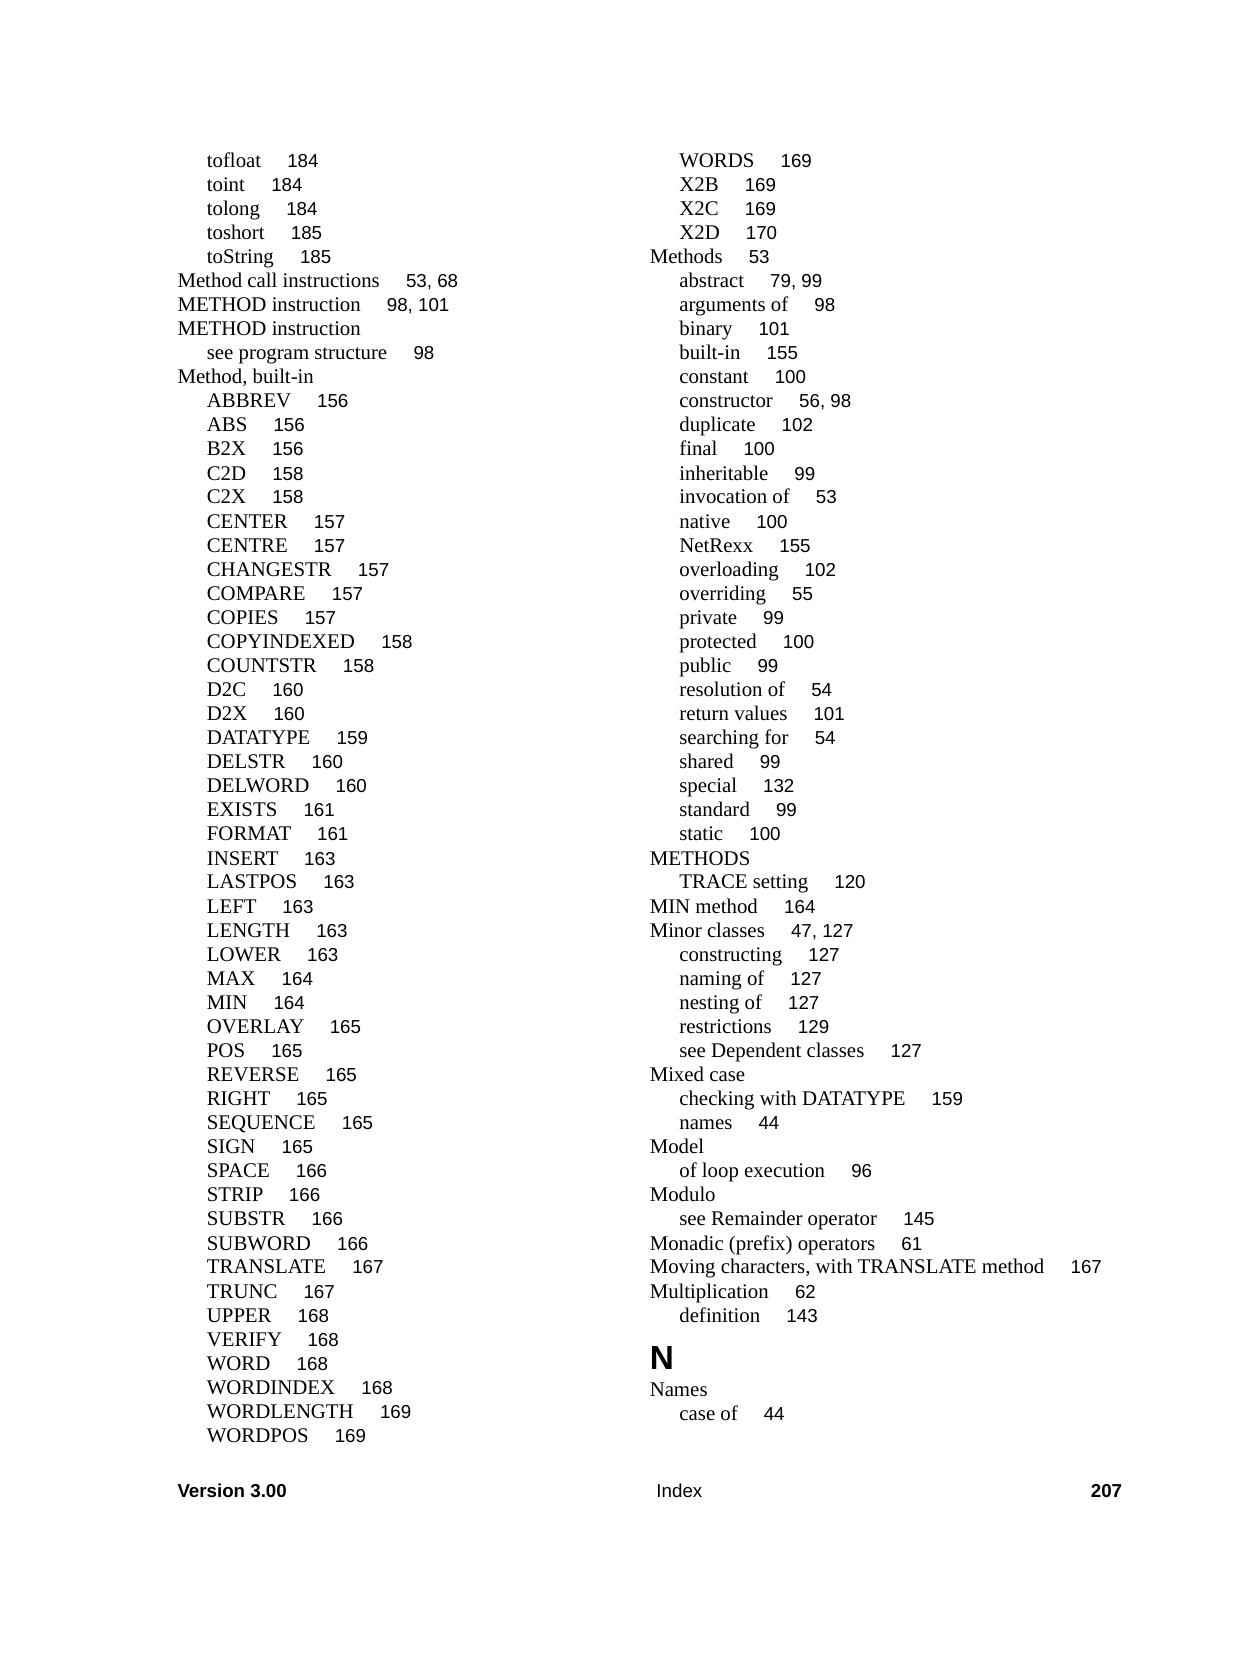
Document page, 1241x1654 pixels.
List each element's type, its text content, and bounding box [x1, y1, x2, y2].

text native 100 [679, 508, 1122, 533]
text COPIES 157 [207, 605, 649, 629]
text case of 44 [679, 1401, 1122, 1425]
text see program structure 98 [207, 340, 649, 364]
text VERIFY 168 [207, 1327, 649, 1351]
text X2D 170 [679, 220, 1122, 244]
text METHOD instruction 98, 101 [177, 292, 649, 316]
text TRANSLATE 167 [207, 1254, 649, 1278]
text constant 100 [679, 364, 1122, 388]
text METHOD instruction [177, 316, 649, 340]
text Model [649, 1134, 1122, 1158]
text private 99 [679, 605, 1122, 629]
text toString 185 [207, 244, 649, 268]
text SIGN 165 [207, 1134, 649, 1158]
text tofloat 184 [207, 148, 649, 172]
text constructing 127 [679, 942, 1122, 966]
text see Remainder operator 145 [679, 1206, 1122, 1230]
text LOWER 163 [207, 942, 649, 966]
text standard 99 [679, 797, 1122, 821]
text Methods 53 [649, 244, 1122, 268]
text Moving characters, with TRANSLATE method 167 [649, 1254, 1122, 1278]
text of loop execution 96 [679, 1158, 1122, 1182]
text Method, built-in [177, 364, 649, 388]
text CENTER 157 [207, 508, 649, 533]
text public 99 [679, 653, 1122, 677]
text Monadic (prefix) operators 61 [649, 1230, 1122, 1254]
text inheritable 99 [679, 460, 1122, 484]
text B2X 156 [207, 436, 649, 460]
text WORDINDEX 168 [207, 1375, 649, 1399]
text C2D 158 [207, 460, 649, 484]
text binary 101 [679, 316, 1122, 340]
text INSERT 163 [207, 845, 649, 869]
text N [649, 1338, 1122, 1377]
text X2C 169 [679, 196, 1122, 220]
text SEQUENCE 165 [207, 1110, 649, 1134]
text COUNTSTR 158 [207, 653, 649, 677]
text CHANGESTR 157 [207, 557, 649, 581]
text COMPARE 157 [207, 581, 649, 605]
text LEFT 163 [207, 893, 649, 918]
text names 44 [679, 1110, 1122, 1134]
text restrictions 129 [679, 1014, 1122, 1038]
text toint 184 [207, 172, 649, 196]
text arguments of 98 [679, 292, 1122, 316]
text tolong 184 [207, 196, 649, 220]
text built-in 155 [679, 340, 1122, 364]
text SUBWORD 166 [207, 1230, 649, 1254]
text POS 165 [207, 1038, 649, 1062]
text shared 99 [679, 749, 1122, 773]
text MAX 164 [207, 966, 649, 990]
text return values 101 [679, 701, 1122, 725]
text LENGTH 163 [207, 918, 649, 942]
text special 132 [679, 773, 1122, 797]
text searching for 54 [679, 725, 1122, 749]
text Method call instructions 53, 68 [177, 268, 649, 292]
text TRACE setting 120 [679, 869, 1122, 893]
text nesting of 127 [679, 990, 1122, 1014]
text NetRexx 155 [679, 533, 1122, 557]
text REVERSE 165 [207, 1062, 649, 1086]
text MIN 164 [207, 990, 649, 1014]
text WORDS 169 [679, 148, 1122, 172]
text Mixed case [649, 1062, 1122, 1086]
text CENTRE 157 [207, 533, 649, 557]
text METHODS [649, 845, 1122, 869]
text overriding 55 [679, 581, 1122, 605]
text checking with DATATYPE 159 [679, 1086, 1122, 1110]
text resolution of 54 [679, 677, 1122, 701]
text ABS 156 [207, 412, 649, 436]
text DATATYPE 159 [207, 725, 649, 749]
text overloading 102 [679, 557, 1122, 581]
text UPPER 168 [207, 1303, 649, 1327]
text see Dependent classes 127 [679, 1038, 1122, 1062]
text static 100 [679, 821, 1122, 845]
text FORMAT 161 [207, 821, 649, 845]
text MIN method 164 [649, 893, 1122, 918]
text STRIP 166 [207, 1182, 649, 1206]
text WORD 168 [207, 1351, 649, 1375]
text definition 143 [679, 1303, 1122, 1327]
text COPYINDEXED 158 [207, 629, 649, 653]
text DELWORD 160 [207, 773, 649, 797]
text constructor 56, 98 [679, 388, 1122, 412]
text invocation of 53 [679, 484, 1122, 508]
text TRUNC 167 [207, 1278, 649, 1303]
text Names [649, 1377, 1122, 1401]
text WORDPOS 169 [207, 1423, 649, 1447]
text final 100 [679, 436, 1122, 460]
text naming of 127 [679, 966, 1122, 990]
text toshort 185 [207, 220, 649, 244]
text D2C 160 [207, 677, 649, 701]
text ABBREV 156 [207, 388, 649, 412]
text OVERLAY 165 [207, 1014, 649, 1038]
text abstract 79, 99 [679, 268, 1122, 292]
text EXISTS 161 [207, 797, 649, 821]
text C2X 158 [207, 484, 649, 508]
text protected 100 [679, 629, 1122, 653]
text Minor classes 47, 127 [649, 918, 1122, 942]
text duplicate 102 [679, 412, 1122, 436]
text RIGHT 165 [207, 1086, 649, 1110]
text D2X 160 [207, 701, 649, 725]
text SUBSTR 166 [207, 1206, 649, 1230]
text Modulo [649, 1182, 1122, 1206]
text SPACE 166 [207, 1158, 649, 1182]
text DELSTR 160 [207, 749, 649, 773]
text LASTPOS 163 [207, 869, 649, 893]
text WORDLENGTH 169 [207, 1399, 649, 1423]
text X2B 169 [679, 172, 1122, 196]
text Multiplication 62 [649, 1278, 1122, 1303]
